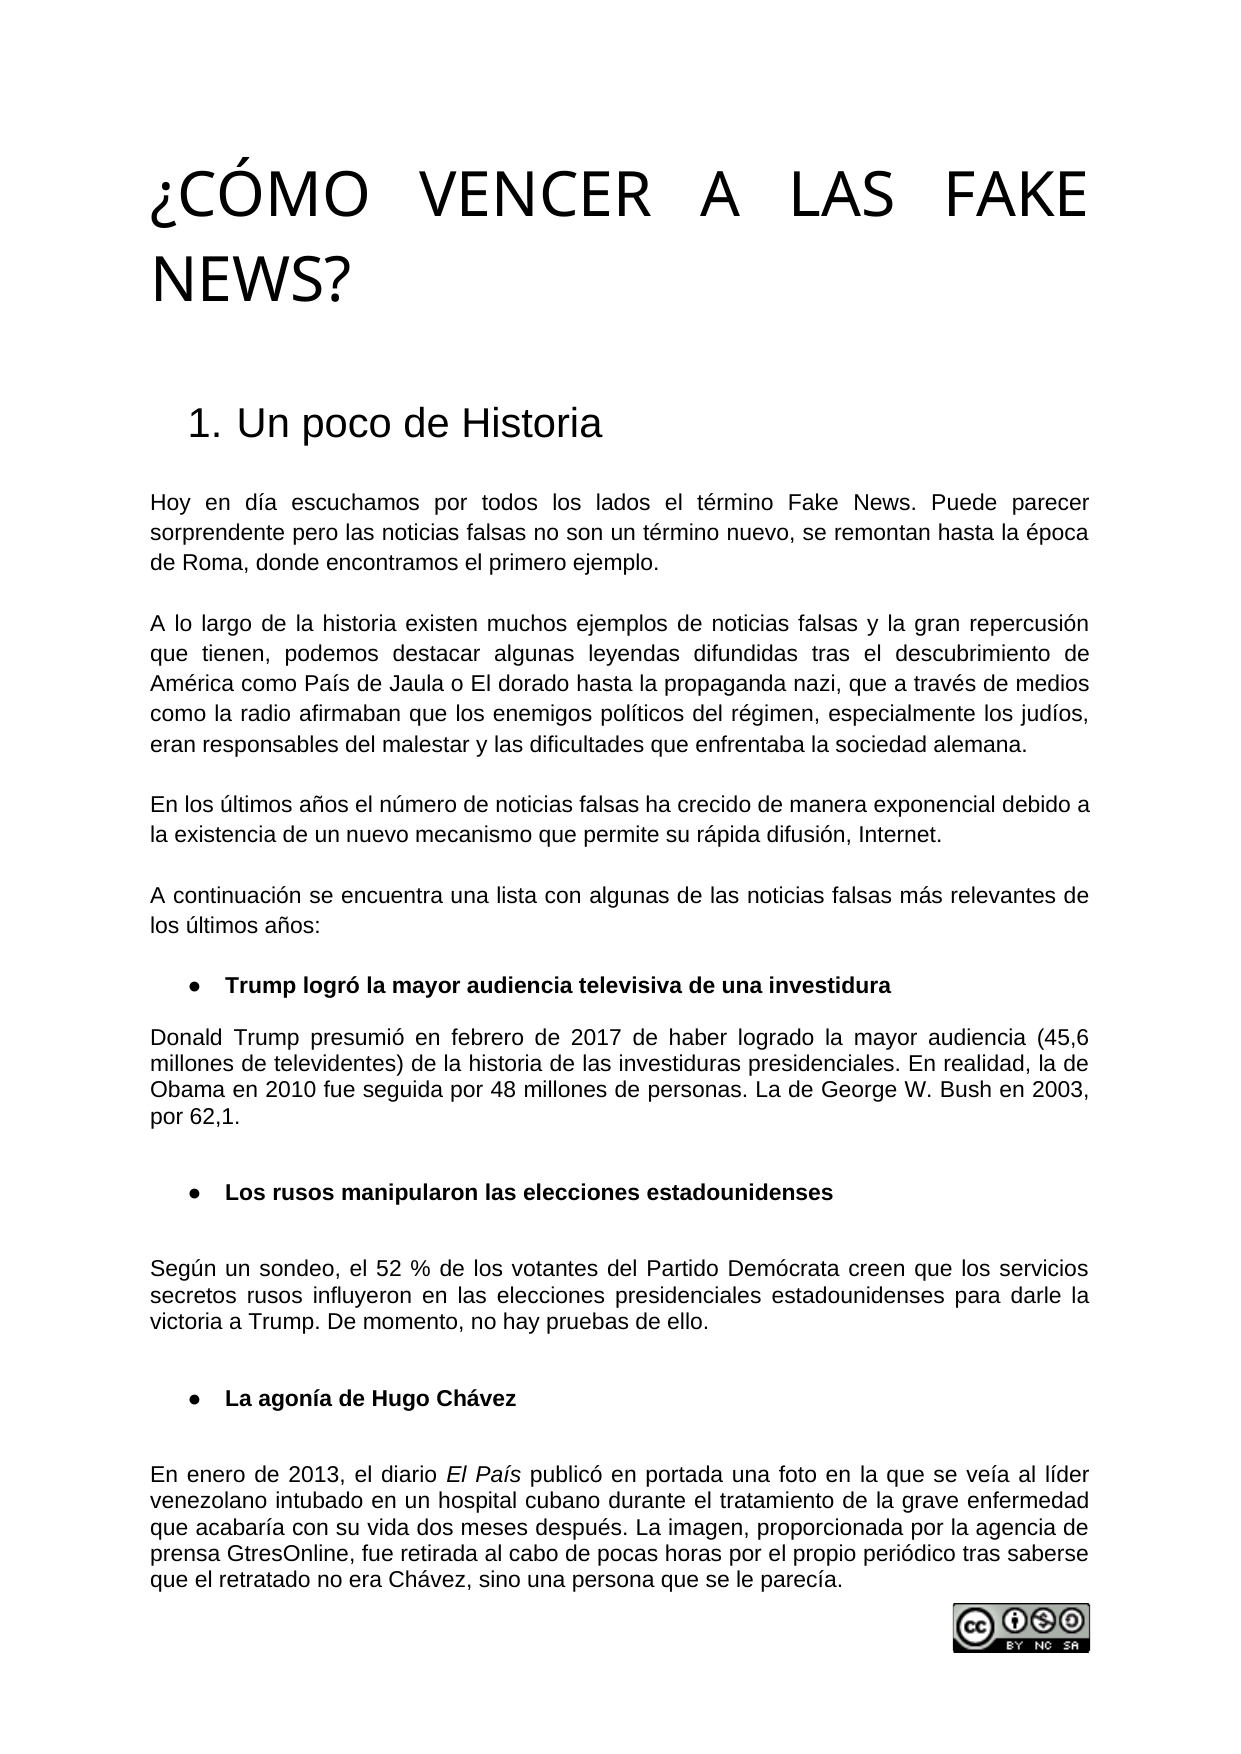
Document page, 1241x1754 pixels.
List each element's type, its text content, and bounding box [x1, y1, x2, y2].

text ¿CÓMO VENCER A LAS FAKE NEWS? [150, 150, 1090, 320]
text Hoy en día escuchamos por todos los lados el término Fake News. Puede parecer sorprendente pero las noticias falsas no son un término nuevo, se remontan hasta la época de Roma, donde encontramos el primero ejemplo. [150, 489, 1090, 576]
text A continuación se encuentra una lista con algunas de las noticias falsas más relevantes de los últimos años: [150, 882, 1090, 938]
list La agonía de Hugo Chávez [187, 1384, 1090, 1411]
list Los rusos manipularon las elecciones estadounidenses [187, 1179, 1090, 1205]
list Trump logró la mayor audiencia televisiva de una investidura [187, 972, 1090, 999]
text Donald Trump presumió en febrero de 2017 de haber logrado la mayor audiencia (45,6 millones de televidentes) de la historia de las investiduras presidenciales. En realidad, la de Obama en 2010 fue seguida por 48 millones de personas. La de George W. Bush en 2003, por 62,1. [150, 1024, 1090, 1129]
list Un poco de Historia [187, 398, 1090, 446]
text En enero de 2013, el diario El País publicó en portada una foto en la que se veía al líder venezolano intubado en un hospital cubano durante el tratamiento de la grave enfermedad que acabaría con su vida dos meses después. La imagen, proporcionada por la agencia de prensa GtresOnline, fue retirada al cabo de pocas horas por el propio periódico tras saberse que el retratado no era Chávez, sino una persona que se le parecía. [150, 1461, 1090, 1593]
text A lo largo de la historia existen muchos ejemplos de noticias falsas y la gran repercusión que tienen, podemos destacar algunas leyendas difundidas tras el descubrimiento de América como País de Jaula o El dorado hasta la propaganda nazi, que a través de medios como la radio afirmaban que los enemigos políticos del régimen, especialmente los judíos, eran responsables del malestar y las dificultades que enfrentaba la sociedad alemana. [150, 610, 1090, 757]
text Según un sondeo, el 52 % de los votantes del Partido Demócrata creen que los servicios secretos rusos influyeron en las elecciones presidenciales estadounidenses para darle la victoria a Trump. De momento, no hay pruebas de ello. [150, 1255, 1090, 1334]
text En los últimos años el número de noticias falsas ha crecido de manera exponencial debido a la existencia de un nuevo mecanismo que permite su rápida difusión, Internet. [150, 791, 1090, 848]
